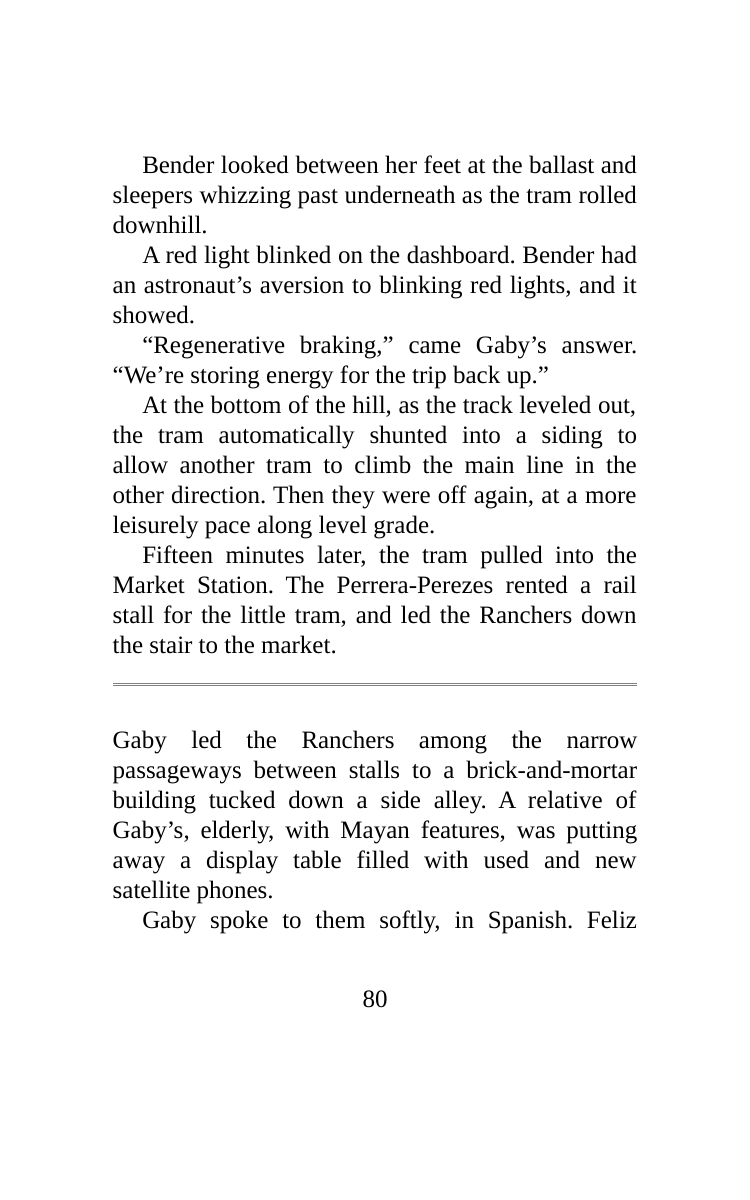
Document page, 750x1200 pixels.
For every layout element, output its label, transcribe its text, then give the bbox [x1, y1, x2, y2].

text Bender looked between her feet at the ballast and sleepers whizzing past underneath as the tram rolled downhill. [112, 150, 637, 240]
text At the bottom of the hill, as the track leveled out, the tram automatically shunted into a siding to allow another tram to climb the main line in the other direction. Then they were off again, at a more leisurely pace along level grade. [112, 390, 637, 540]
text Fifteen minutes later, the tram pulled into the Market Station. The Perrera-Perezes rented a rail stall for the little tram, and led the Ranchers down the stair to the market. [112, 540, 637, 660]
text “Regenerative braking,” came Gaby’s answer. “We’re storing energy for the trip back up.” [112, 330, 637, 390]
text Gaby led the Ranchers among the narrow passageways between stalls to a brick-and-mortar building tucked down a side alley. A relative of Gaby’s, elderly, with Mayan features, was putting away a display table filled with used and new satellite phones. [112, 724, 637, 904]
text Gaby spoke to them softly, in Spanish. Feliz [112, 904, 637, 934]
text A red light blinked on the dashboard. Bender had an astronaut’s aversion to blinking red lights, and it showed. [112, 240, 637, 330]
